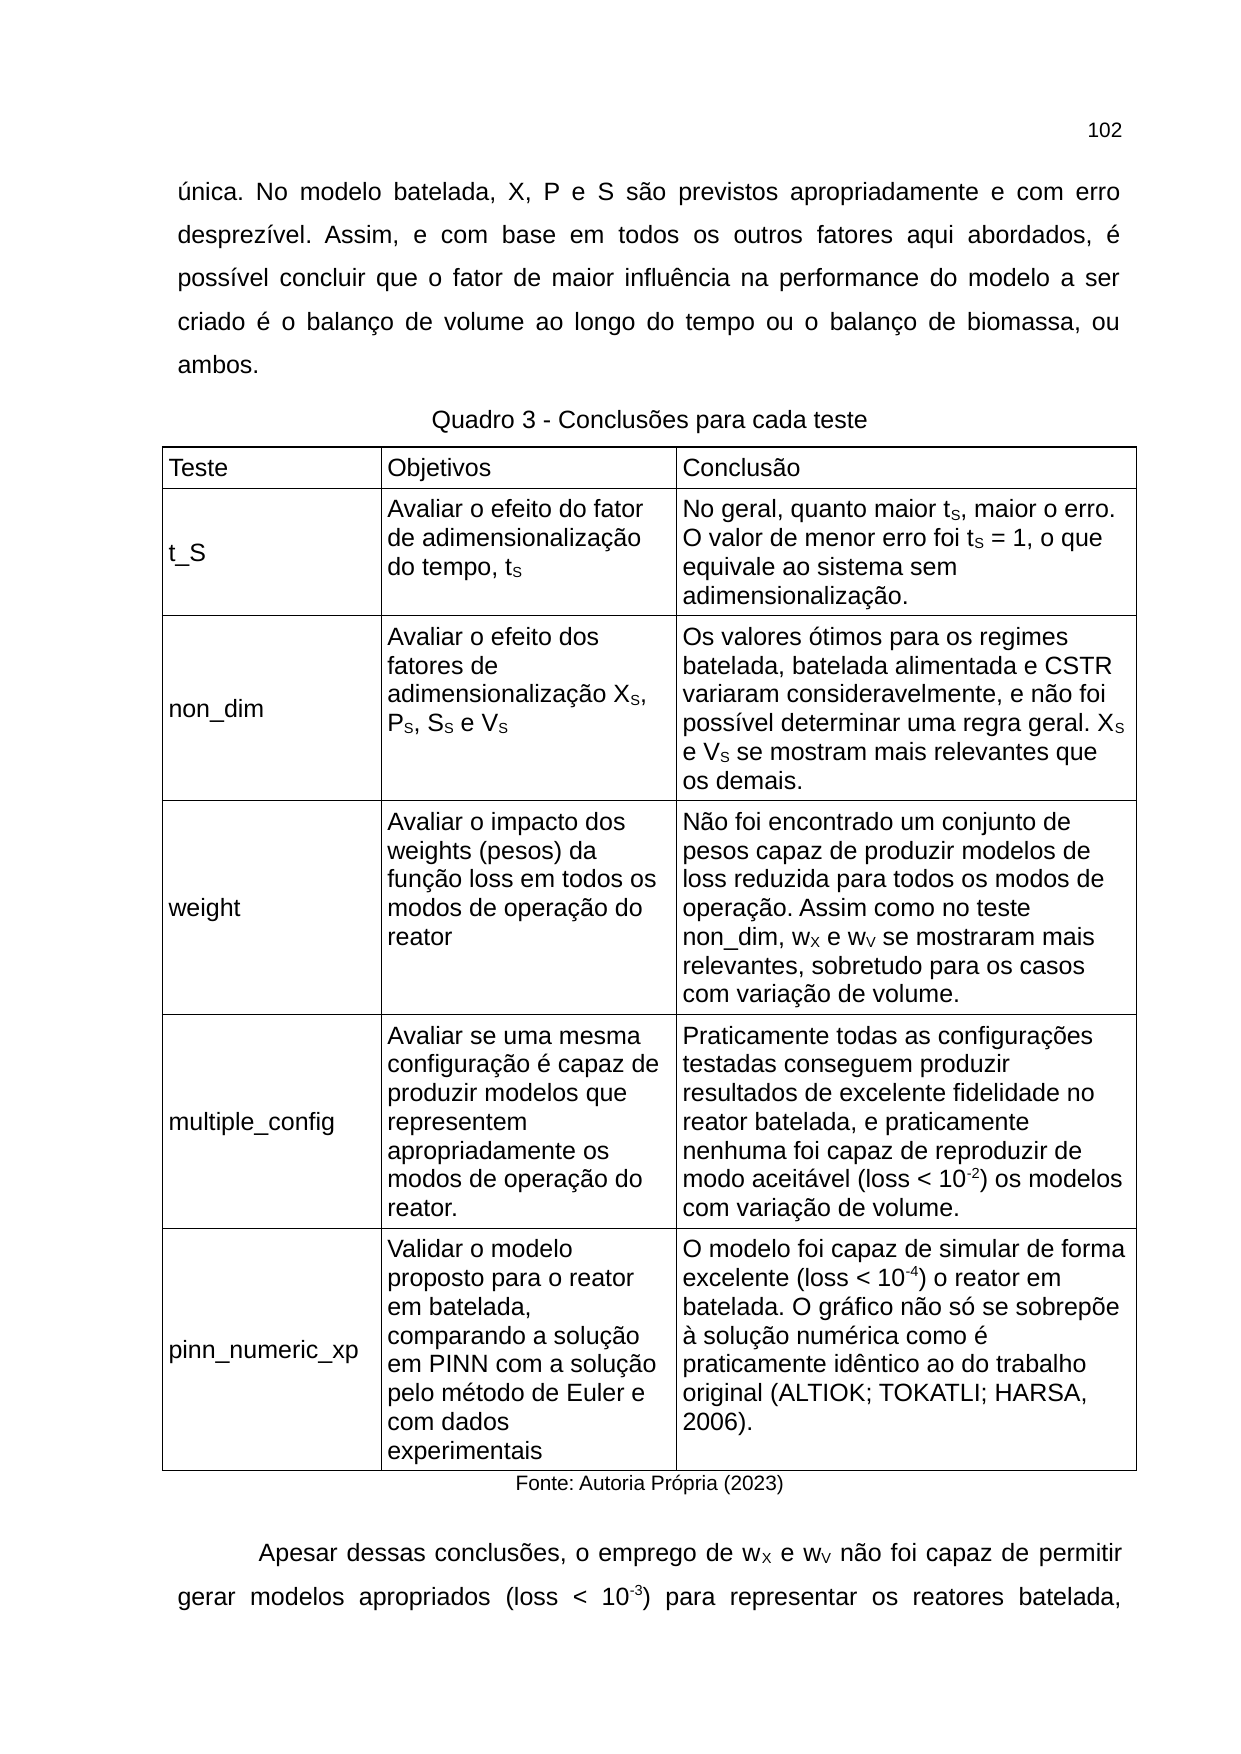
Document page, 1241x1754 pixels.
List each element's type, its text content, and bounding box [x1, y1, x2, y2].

table_cell pinn_numeric_xp [163, 1229, 381, 1470]
text Apesar dessas conclusões, o emprego de wX e wV não foi capaz de permitir gerar modelos apropriados (loss < 10-3) para representar os reatores batelada, [177, 1538, 1122, 1610]
table_cell Os valores ótimos para os regimes batelada, batelada alimentada e CSTR variaram consideravelmente, e não foi possível determinar uma regra geral. XS e VS se mostram mais relevantes que os demais. [677, 616, 1136, 800]
table_cell non_dim [163, 616, 381, 800]
table_header Conclusão [677, 448, 1136, 488]
table_cell Avaliar se uma mesma configuração é capaz de produzir modelos que representem apropriadamente os modos de operação do reator. [382, 1015, 676, 1228]
text única. No modelo batelada, X, P e S são previstos apropriadamente e com erro desprezível. Assim, e com base em todos os outros fatores aqui abordados, é possível concluir que o fator de maior influência na performance do modelo a ser criado é o balanço de volume ao longo do tempo ou o balanço de biomassa, ou ambos. [177, 177, 1122, 378]
table_cell No geral, quanto maior tS, maior o erro. O valor de menor erro foi tS = 1, o que equivale ao sistema sem adimensionalização. [677, 489, 1136, 615]
table_cell Validar o modelo proposto para o reator em batelada, comparando a solução em PINN com a solução pelo método de Euler e com dados experimentais [382, 1229, 676, 1470]
table_header Teste [163, 448, 381, 488]
table_cell t_S [163, 489, 381, 615]
text Quadro 3 - Conclusões para cada teste [177, 405, 1122, 434]
table_header Objetivos [382, 448, 676, 488]
table_cell Não foi encontrado um conjunto de pesos capaz de produzir modelos de loss reduzida para todos os modos de operação. Assim como no teste non_dim, wX e wV se mostraram mais relevantes, sobretudo para os casos com variação de volume. [677, 801, 1136, 1014]
table_cell Avaliar o efeito do fator de adimensionalização do tempo, tS [382, 489, 676, 615]
table_cell weight [163, 801, 381, 1014]
table_cell multiple_config [163, 1015, 381, 1228]
table_cell Avaliar o impacto dos weights (pesos) da função loss em todos os modos de operação do reator [382, 801, 676, 1014]
table_cell Avaliar o efeito dos fatores de adimensionalização XS, PS, SS e VS [382, 616, 676, 800]
table_cell Praticamente todas as configurações testadas conseguem produzir resultados de excelente fidelidade no reator batelada, e praticamente nenhuma foi capaz de reproduzir de modo aceitável (loss < 10-2) os modelos com variação de volume. [677, 1015, 1136, 1228]
table_cell O modelo foi capaz de simular de forma excelente (loss < 10-4) o reator em batelada. O gráfico não só se sobrepõe à solução numérica como é praticamente idêntico ao do trabalho original (ALTIOK; TOKATLI; HARSA, 2006). [677, 1229, 1136, 1470]
text Fonte: Autoria Própria (2023) [177, 1471, 1122, 1495]
